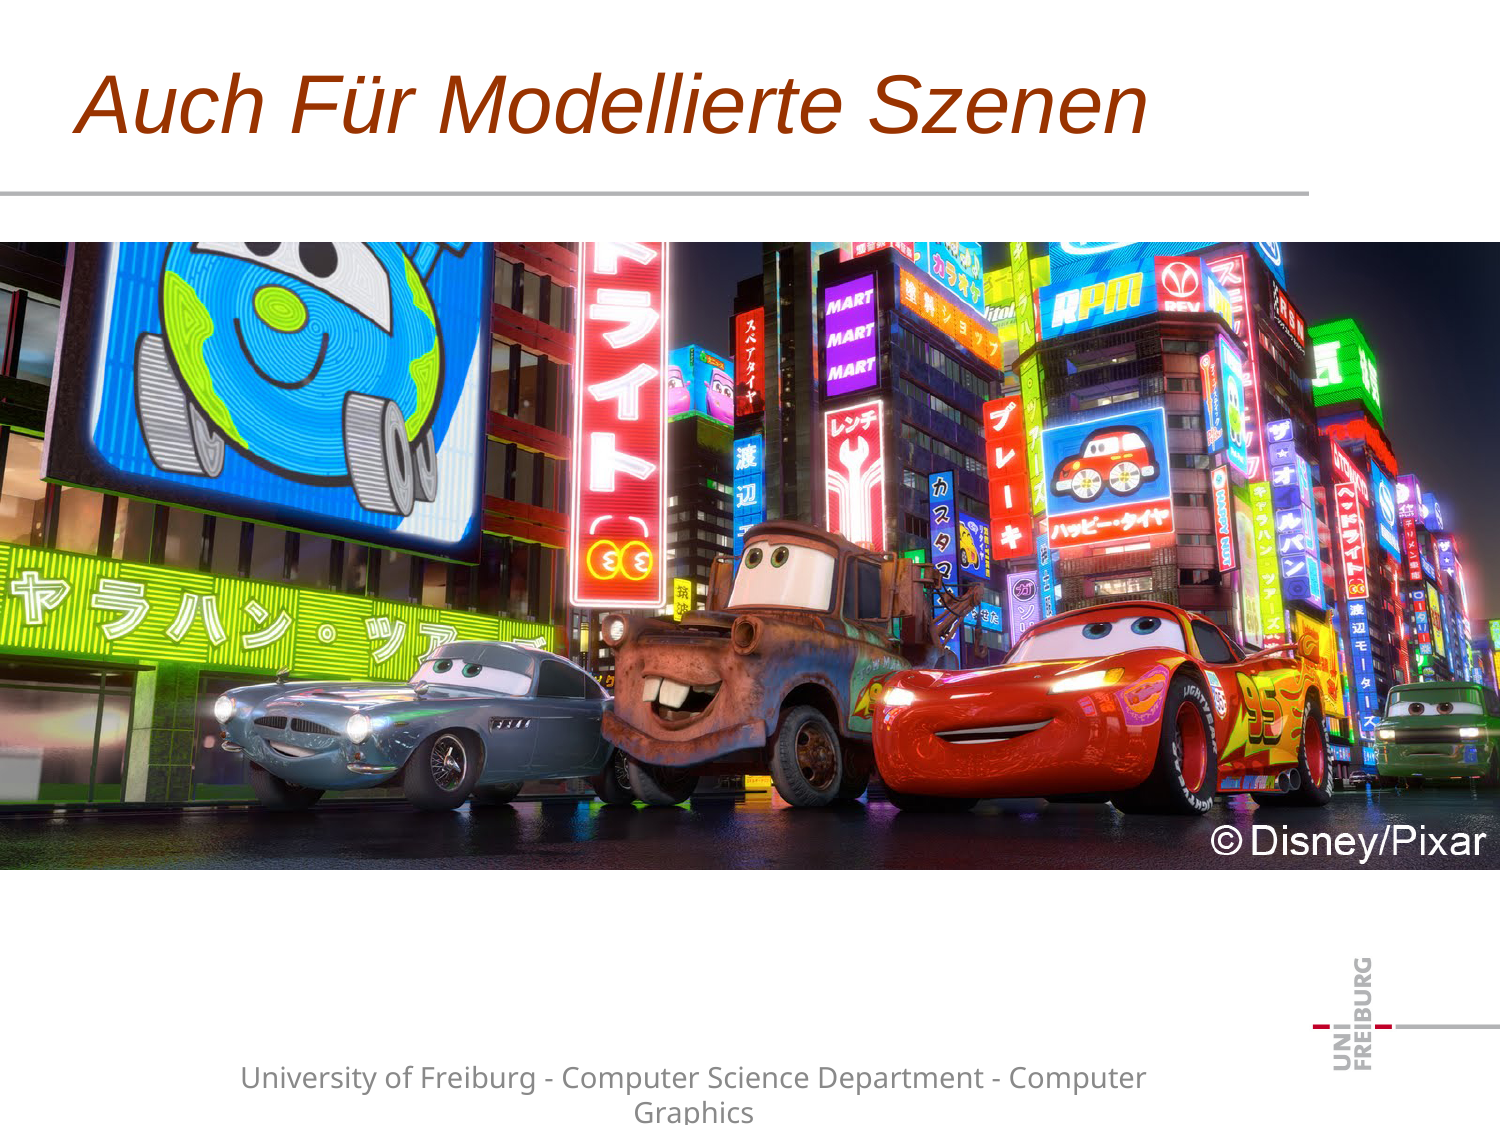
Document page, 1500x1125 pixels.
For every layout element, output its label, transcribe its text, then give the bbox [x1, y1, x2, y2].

picture [0, 0, 1500, 1125]
picture [687, 1109, 696, 1121]
title Auch Für Modellierte Szenen [76, 50, 1412, 169]
